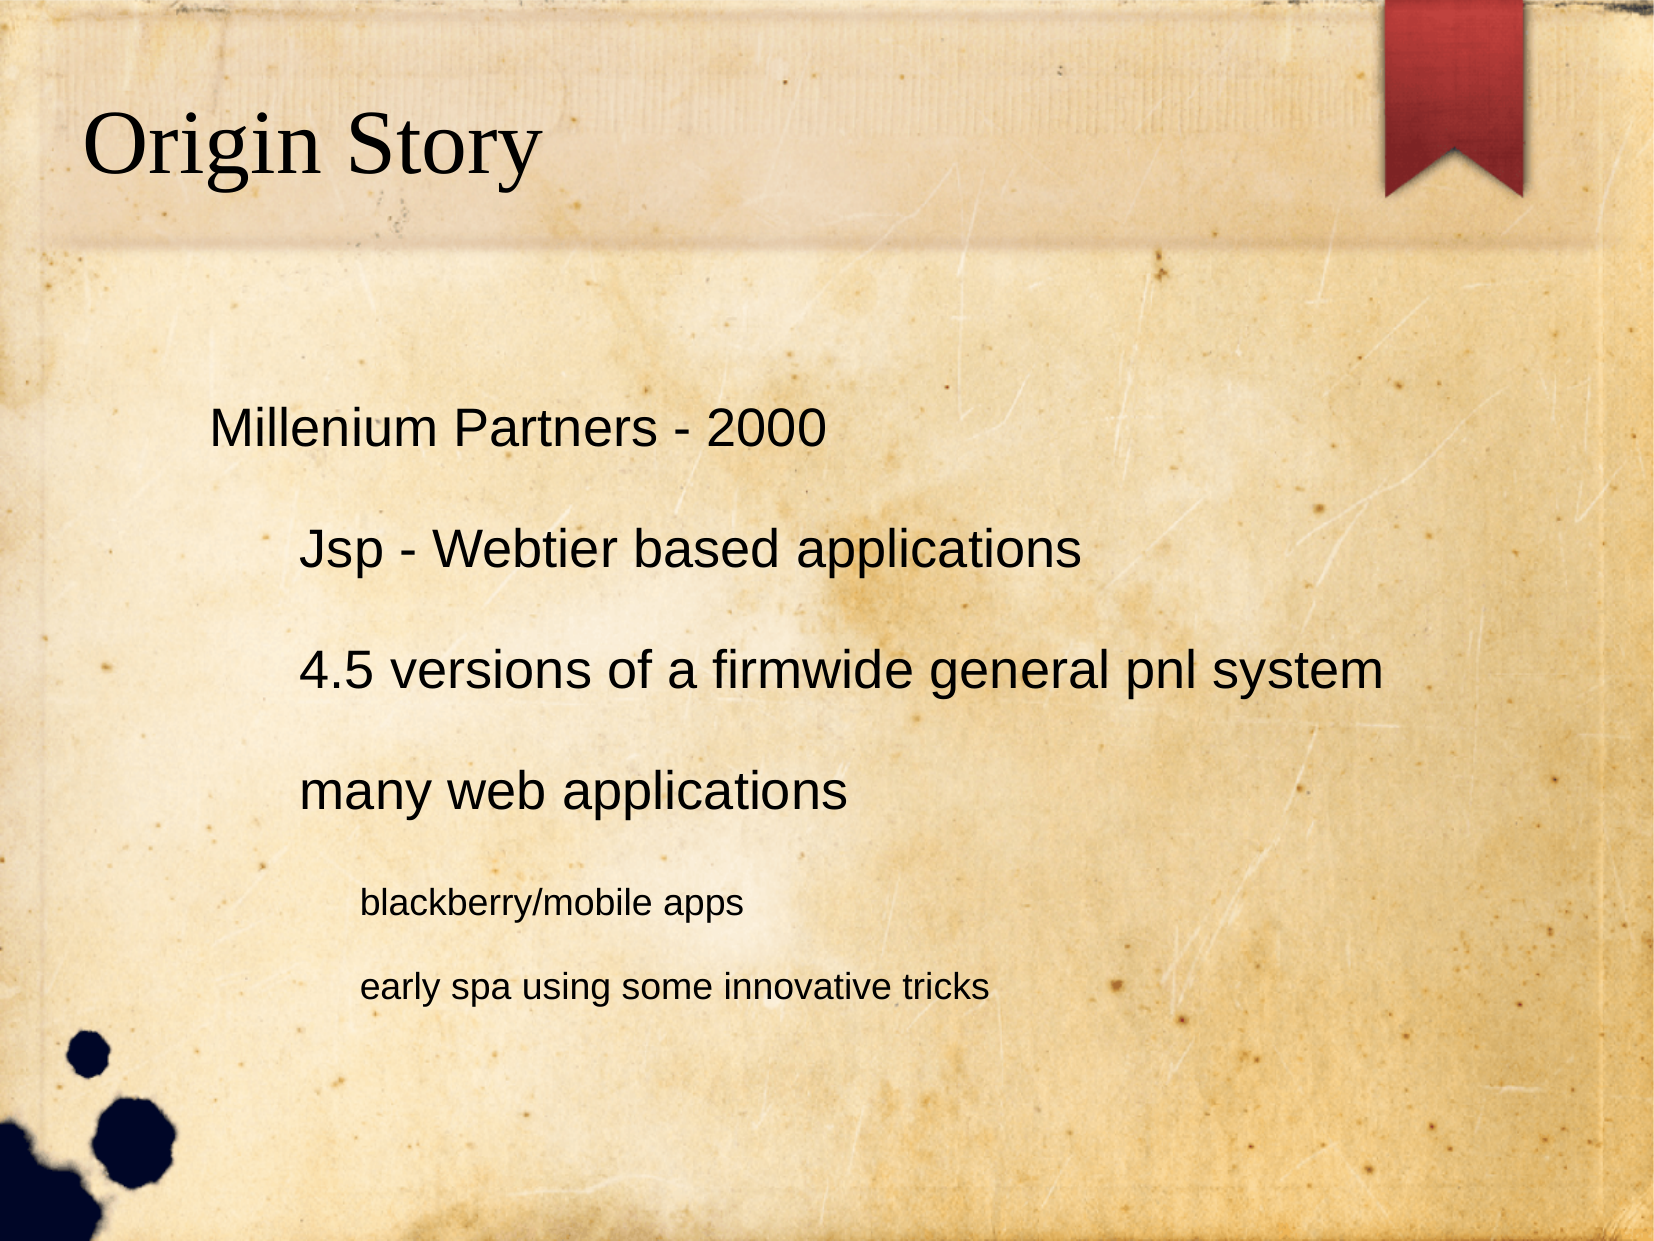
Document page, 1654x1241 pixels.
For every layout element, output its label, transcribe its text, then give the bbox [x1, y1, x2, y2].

picture [0, 0, 1654, 1241]
title Origin Story [82, 49, 1347, 237]
text_box Millenium Partners - 2000 Jsp - Webtier based applications 4.5 versions of a firmwide general pnl system many web applications blackberry/mobile apps early spa using some innovative tricks [195, 390, 1591, 1051]
